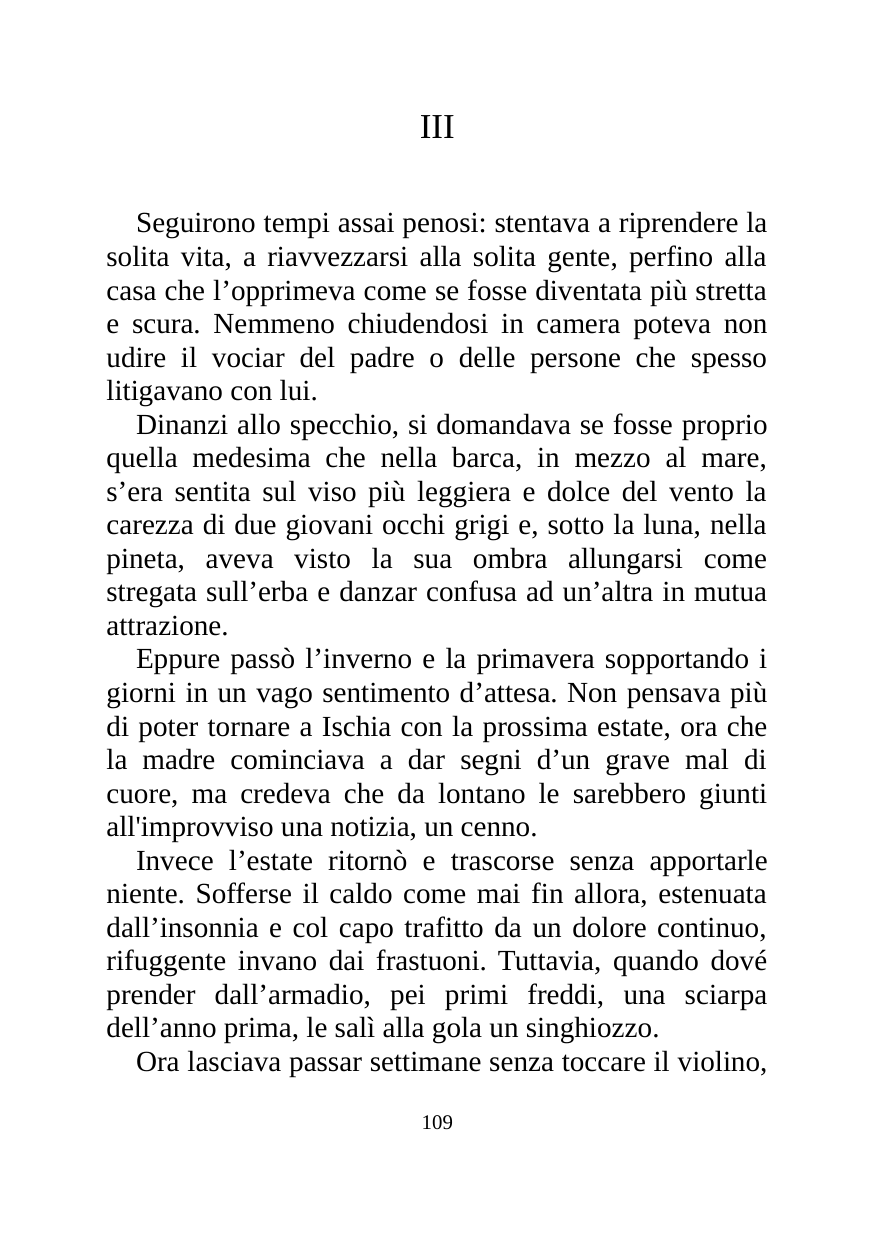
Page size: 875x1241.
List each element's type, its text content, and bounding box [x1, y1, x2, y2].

text Dinanzi allo specchio, si domandava se fosse proprio quella medesima che nella barca, in mezzo al mare, s’era sentita sul viso più leggiera e dolce del vento la carezza di due giovani occhi grigi e, sotto la luna, nella pineta, aveva visto la sua ombra allungarsi come stregata sull’erba e danzar confusa ad un’altra in mutua attrazione. [106, 407, 768, 642]
text Eppure passò l’inverno e la primavera sopportando i giorni in un vago sentimento d’attesa. Non pensava più di poter tornare a Ischia con la prossima estate, ora che la madre cominciava a dar segni d’un grave mal di cuore, ma credeva che da lontano le sarebbero giunti all'improvviso una notizia, un cenno. [106, 642, 768, 843]
text Ora lasciava passar settimane senza toccare il violino, [106, 1044, 768, 1078]
subtitle III [106, 106, 768, 146]
text Invece l’estate ritornò e trascorse senza apportarle niente. Sofferse il caldo come mai fin allora, estenuata dall’insonnia e col capo trafitto da un dolore continuo, rifuggente invano dai frastuoni. Tuttavia, quando dové prender dall’armadio, pei primi freddi, una sciarpa dell’anno prima, le salì alla gola un singhiozzo. [106, 843, 768, 1044]
text Seguirono tempi assai penosi: stentava a riprendere la solita vita, a riavvezzarsi alla solita gente, perfino alla casa che l’opprimeva come se fosse diventata più stretta e scura. Nemmeno chiudendosi in camera poteva non udire il vociar del padre o delle persone che spesso litigavano con lui. [106, 206, 768, 407]
